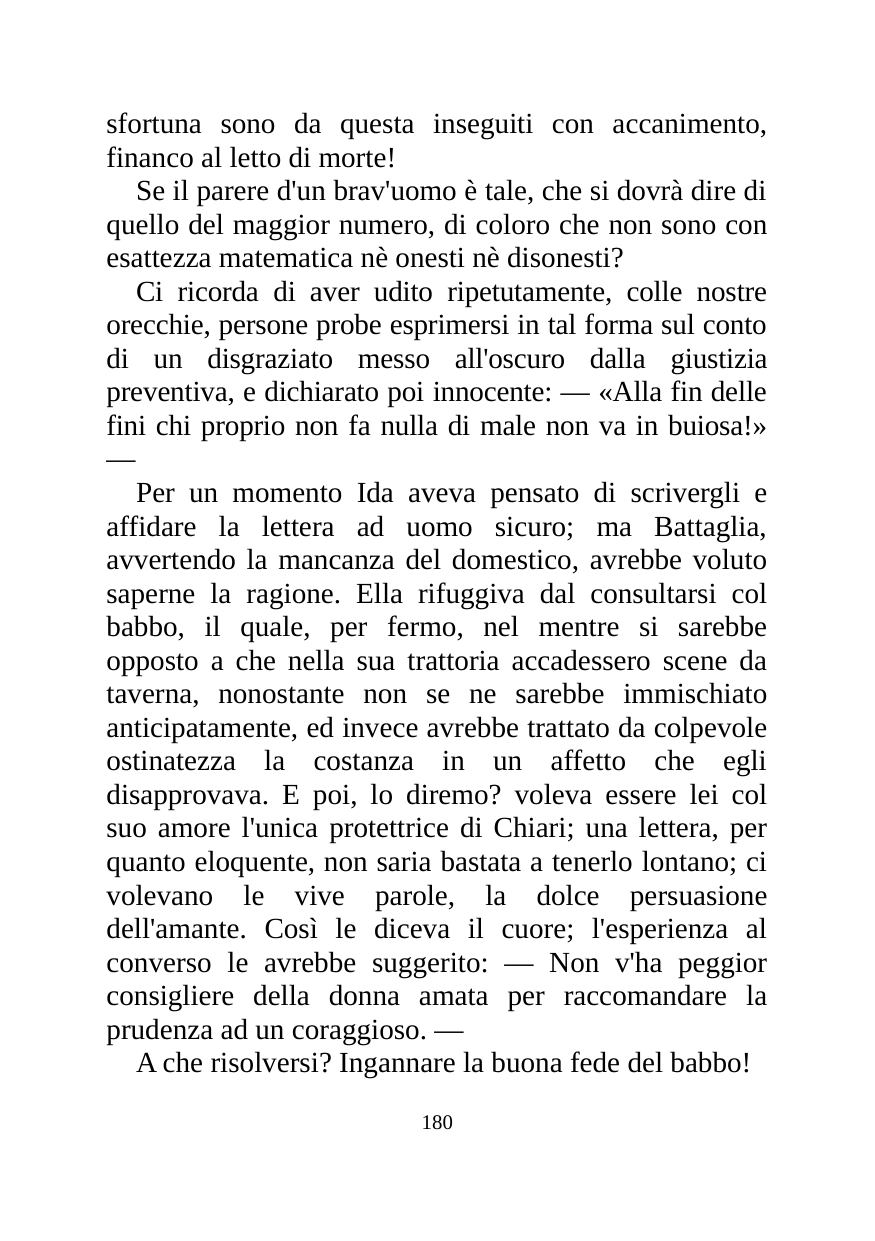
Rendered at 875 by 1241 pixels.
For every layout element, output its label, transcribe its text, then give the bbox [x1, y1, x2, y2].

text Per un momento Ida aveva pensato di scrivergli e affidare la lettera ad uomo sicuro; ma Battaglia, avvertendo la mancanza del domestico, avrebbe voluto saperne la ragione. Ella rifuggiva dal consultarsi col babbo, il quale, per fermo, nel mentre si sarebbe opposto a che nella sua trattoria accadessero scene da taverna, nonostante non se ne sarebbe immischiato anticipatamente, ed invece avrebbe trattato da colpevole ostinatezza la costanza in un affetto che egli disapprovava. E poi, lo diremo? voleva essere lei col suo amore l'unica protettrice di Chiari; una lettera, per quanto eloquente, non saria bastata a tenerlo lontano; ci volevano le vive parole, la dolce persuasione dell'amante. Così le diceva il cuore; l'esperienza al converso le avrebbe suggerito: — Non v'ha peggior consigliere della donna amata per raccomandare la prudenza ad un coraggioso. — [106, 475, 768, 1045]
text sfortuna sono da questa inseguiti con accanimento, financo al letto di morte! [106, 106, 768, 173]
text Se il parere d'un brav'uomo è tale, che si dovrà dire di quello del maggior numero, di coloro che non sono con esattezza matematica nè onesti nè disonesti? [106, 173, 768, 274]
text Ci ricorda di aver udito ripetutamente, colle nostre orecchie, persone probe esprimersi in tal forma sul conto di un disgraziato messo all'oscuro dalla giustizia preventiva, e dichiarato poi innocente: — «Alla fin delle fini chi proprio non fa nulla di male non va in buiosa!» — [106, 274, 768, 475]
text A che risolversi? Ingannare la buona fede del babbo! [106, 1045, 768, 1079]
